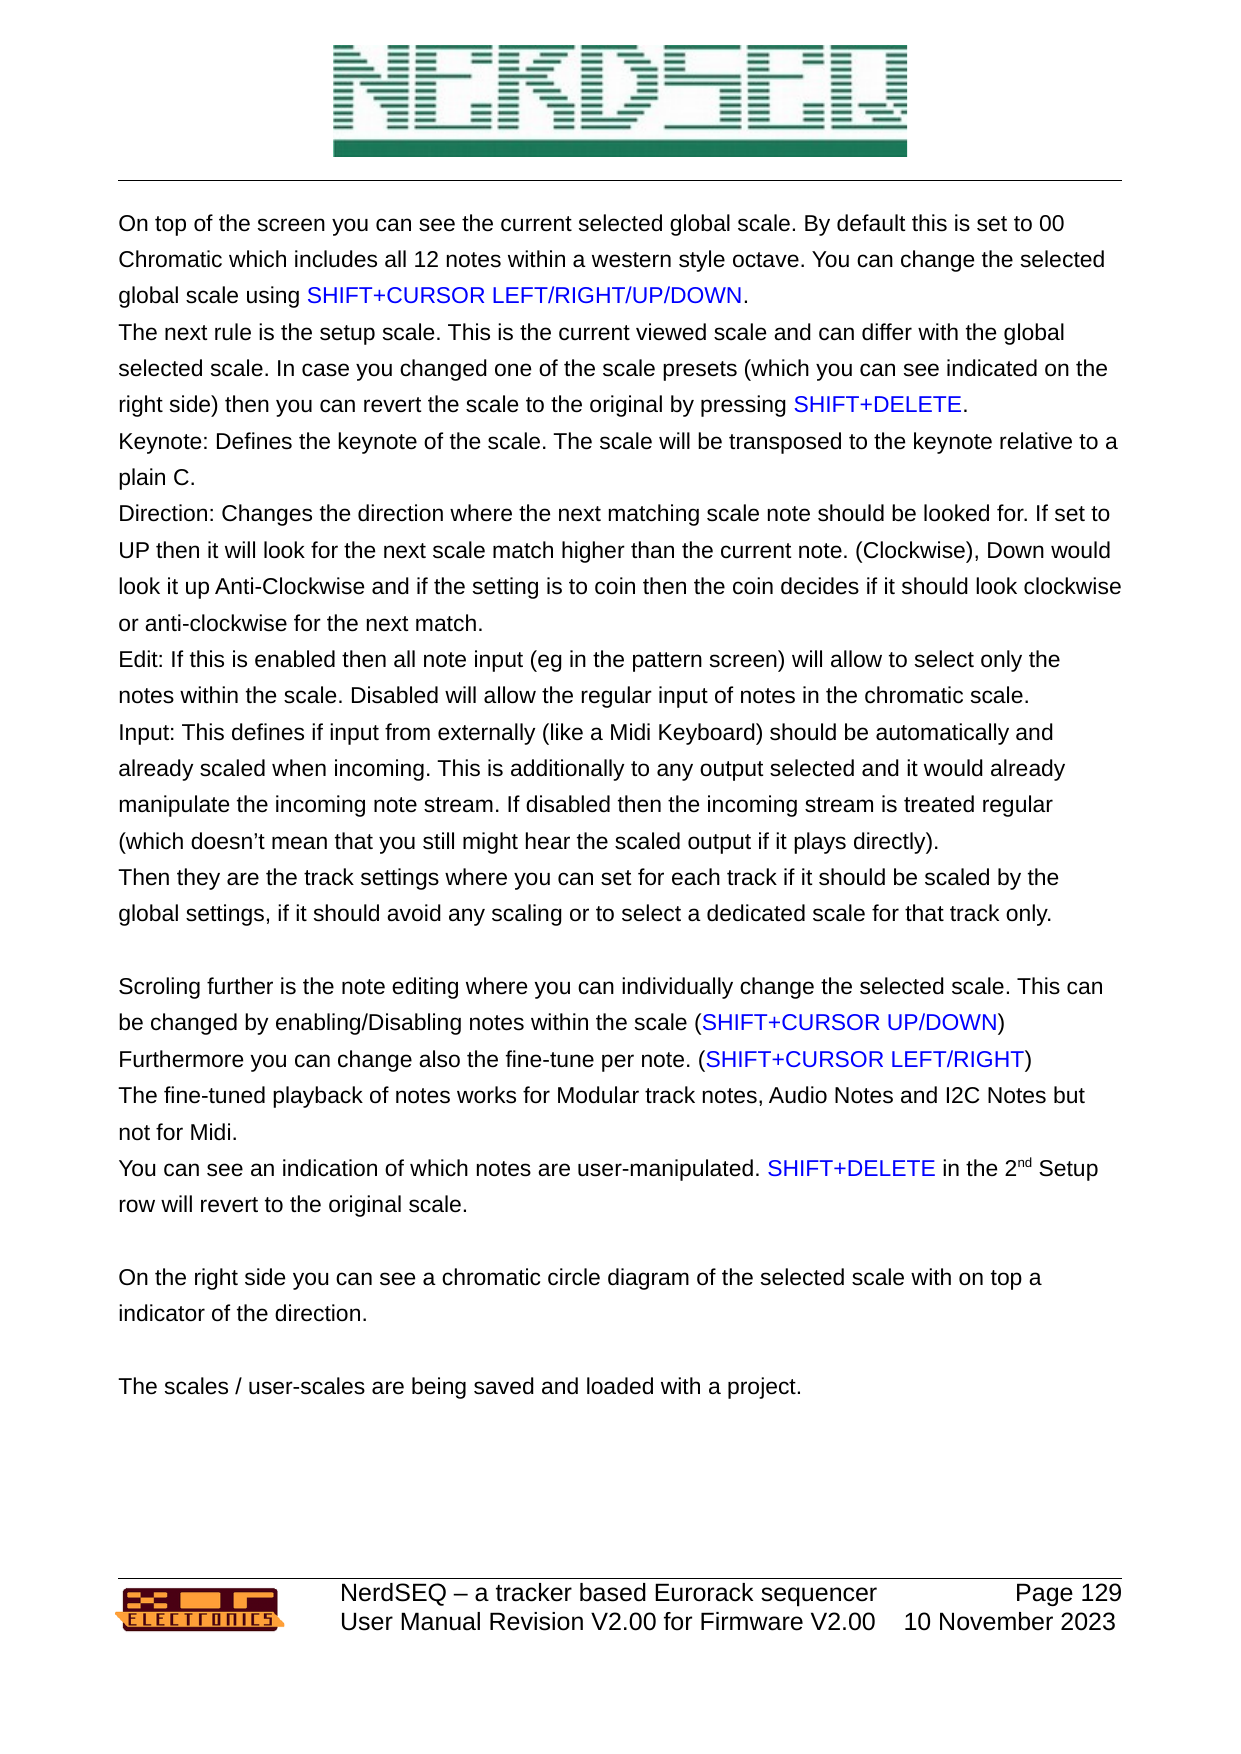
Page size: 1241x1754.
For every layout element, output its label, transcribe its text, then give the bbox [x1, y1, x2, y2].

text Then they are the track settings where you can set for each track if it should be scaled by the global settings, if it should avoid any scaling or to select a dedicated scale for that track only. [118, 864, 1122, 927]
text The fine-tuned playback of notes works for Modular track notes, Audio Notes and I2C Notes but not for Midi. [118, 1082, 1122, 1145]
text Scroling further is the note editing where you can individually change the selected scale. This can be changed by enabling/Disabling notes within the scale (SHIFT+CURSOR UP/DOWN) Furthermore you can change also the fine-tune per note. (SHIFT+CURSOR LEFT/RIGHT) [118, 973, 1122, 1072]
text On the right side you can see a chromatic circle diagram of the selected scale with on top a indicator of the direction. [118, 1264, 1122, 1327]
text Keynote: Defines the keynote of the scale. The scale will be transposed to the keynote relative to a plain C. [118, 428, 1122, 490]
picture [115, 1584, 285, 1634]
picture [333, 45, 908, 157]
text On top of the screen you can see the current selected global scale. By default this is set to 00 Chromatic which includes all 12 notes within a western style octave. You can change the selected global scale using SHIFT+CURSOR LEFT/RIGHT/UP/DOWN. [118, 209, 1122, 309]
text Edit: If this is enabled then all note input (eg in the pattern screen) will allow to select only the notes within the scale. Disabled will allow the regular input of notes in the chromatic scale. [118, 646, 1122, 708]
text You can see an indication of which notes are user-manipulated. SHIFT+DELETE in the 2nd Setup row will revert to the original scale. [118, 1155, 1122, 1217]
text The scales / user-scales are being saved and loaded with a project. [118, 1373, 1122, 1399]
text Input: This defines if input from externally (like a Midi Keyboard) should be automatically and already scaled when incoming. This is additionally to any output selected and it would already manipulate the incoming note stream. If disabled then the incoming stream is treated regular (which doesn’t mean that you still might hear the scaled output if it plays directly). [118, 718, 1122, 854]
text The next rule is the setup scale. This is the current viewed scale and can differ with the global selected scale. In case you changed one of the scale presets (which you can see indicated on the right side) then you can revert the scale to the original by pressing SHIFT+DELETE. [118, 319, 1122, 418]
text Direction: Changes the direction where the next matching scale note should be looked for. If set to UP then it will look for the next scale match higher than the current note. (Clockwise), Down would look it up Anti-Clockwise and if the setting is to coin then the coin decides if it should look clockwise or anti-clockwise for the next match. [118, 500, 1122, 636]
